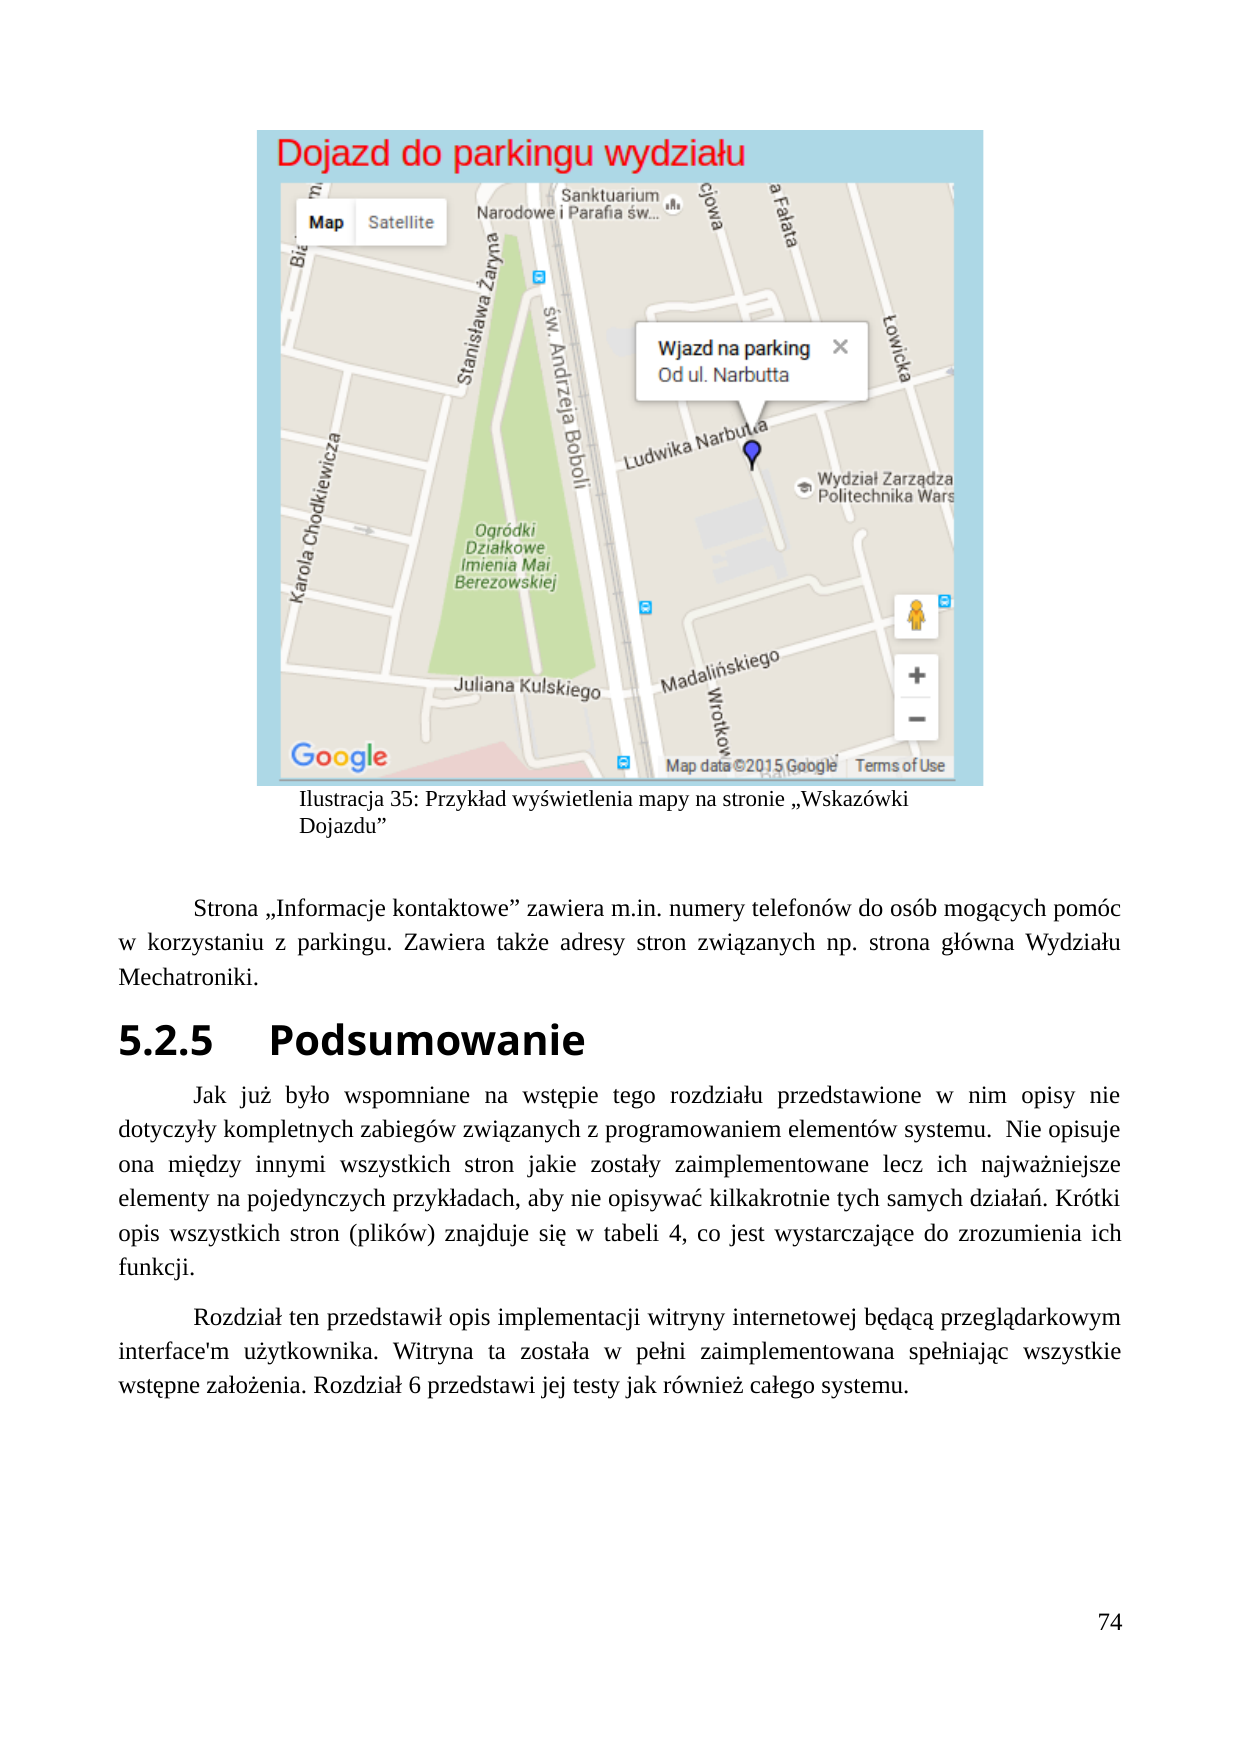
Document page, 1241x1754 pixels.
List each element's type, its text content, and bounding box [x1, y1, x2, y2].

text Jak już było wspomniane na wstępie tego rozdziału przedstawione w nim opisy nie dotyczyły kompletnych zabiegów związanych z programowaniem elementów systemu. Nie opisuje ona między innymi wszystkich stron jakie zostały zaimplementowane lecz ich najważniejsze elementy na pojedynczych przykładach, aby nie opisywać kilkakrotnie tych samych działań. Krótki opis wszystkich stron (plików) znajduje się w tabeli 4, co jest wystarczające do zrozumienia ich funkcji. [118, 1080, 1122, 1281]
subtitle Podsumowanie [118, 1011, 1122, 1068]
text Rozdział ten przedstawił opis implementacji witryny internetowej będącą przeglądarkowym interface'm użytkownika. Witryna ta została w pełni zaimplementowana spełniając wszystkie wstępne założenia. Rozdział 6 przedstawi jej testy jak również całego systemu. [118, 1302, 1122, 1399]
picture [256, 130, 984, 786]
text Strona „Informacje kontaktowe” zawiera m.in. numery telefonów do osób mogących pomóc w korzystaniu z parkingu. Zawiera także adresy stron związanych np. strona główna Wydziału Mechatroniki. [118, 893, 1122, 991]
text Ilustracja 35: Przykład wyświetlenia mapy na stronie „Wskazówki Dojazdu” [299, 786, 941, 838]
